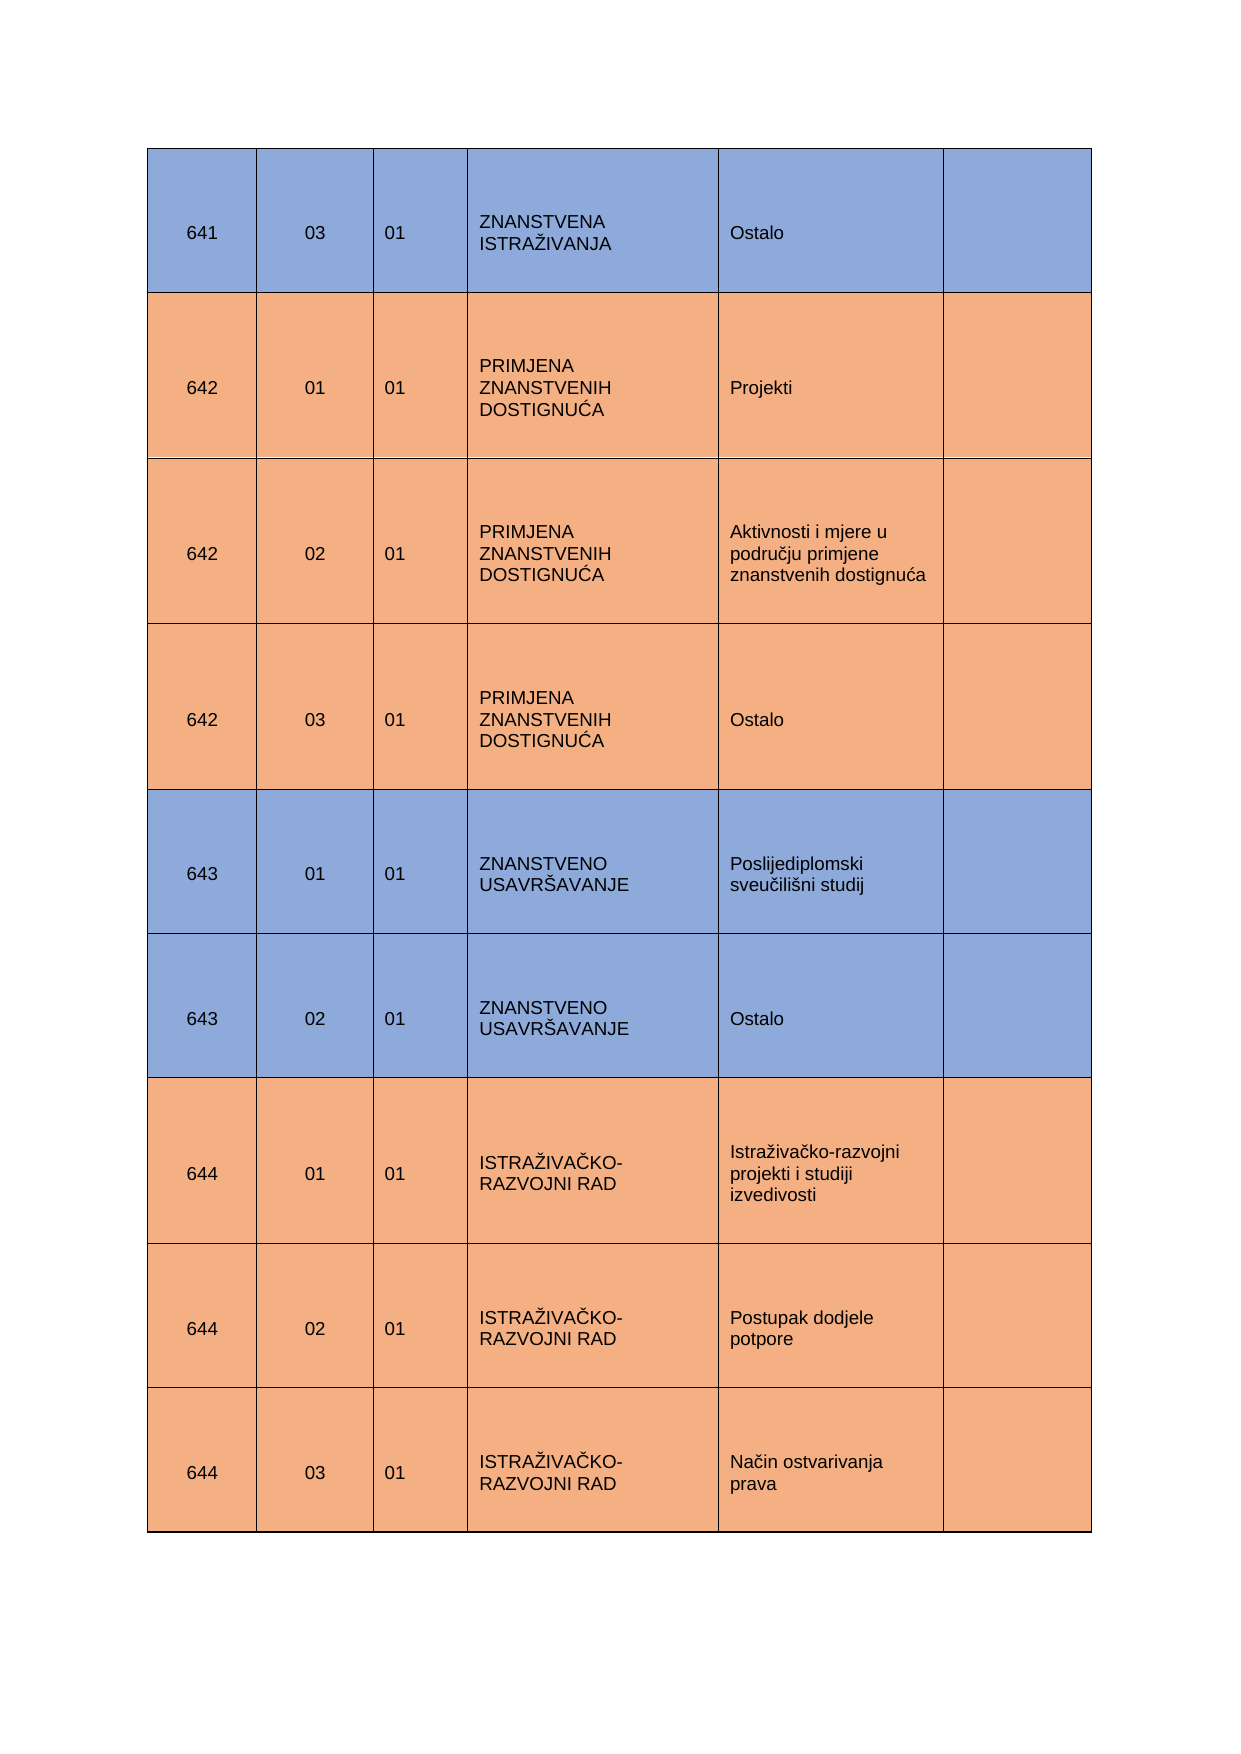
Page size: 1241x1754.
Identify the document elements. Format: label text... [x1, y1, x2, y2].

table_cell 03 [257, 1388, 373, 1531]
table_cell 01 [374, 1388, 467, 1531]
table_cell 644 [148, 1388, 256, 1531]
table_cell 02 [257, 1244, 373, 1387]
table_cell 641 [148, 149, 256, 292]
table_cell Način ostvarivanja prava [719, 1388, 943, 1531]
table_cell 01 [374, 934, 467, 1077]
table_cell 01 [374, 149, 467, 292]
table_cell ZNANSTVENA ISTRAŽIVANJA [468, 149, 718, 292]
table_cell [944, 293, 1091, 457]
table_cell 01 [374, 1244, 467, 1387]
table_cell ZNANSTVENO USAVRŠAVANJE [468, 790, 718, 933]
table_cell Ostalo [719, 624, 943, 789]
table_cell ISTRAŽIVAČKO-RAZVOJNI RAD [468, 1078, 718, 1243]
table_cell Ostalo [719, 934, 943, 1077]
table_cell 01 [374, 624, 467, 789]
table_cell 01 [374, 459, 467, 623]
table_cell Istraživačko-razvojni projekti i studiji izvedivosti [719, 1078, 943, 1243]
table_cell PRIMJENA ZNANSTVENIH DOSTIGNUĆA [468, 459, 718, 623]
table_cell 02 [257, 459, 373, 623]
table_cell [944, 790, 1091, 933]
table_cell [944, 1388, 1091, 1531]
table_cell 01 [257, 790, 373, 933]
table_cell Poslijediplomski sveučilišni studij [719, 790, 943, 933]
table_cell [944, 149, 1091, 292]
table_cell ZNANSTVENO USAVRŠAVANJE [468, 934, 718, 1077]
table_cell Aktivnosti i mjere u području primjene znanstvenih dostignuća [719, 459, 943, 623]
table_cell [944, 624, 1091, 789]
table_cell PRIMJENA ZNANSTVENIH DOSTIGNUĆA [468, 293, 718, 457]
table_cell 01 [374, 293, 467, 457]
table_cell Postupak dodjele potpore [719, 1244, 943, 1387]
table_cell 644 [148, 1244, 256, 1387]
table_cell 642 [148, 624, 256, 789]
table_cell 03 [257, 624, 373, 789]
table_cell 01 [257, 293, 373, 457]
table_cell 643 [148, 934, 256, 1077]
table_cell [944, 1244, 1091, 1387]
table_cell 643 [148, 790, 256, 933]
table_cell [944, 1078, 1091, 1243]
table_cell ISTRAŽIVAČKO-RAZVOJNI RAD [468, 1244, 718, 1387]
table_cell PRIMJENA ZNANSTVENIH DOSTIGNUĆA [468, 624, 718, 789]
table_cell 01 [257, 1078, 373, 1243]
table_cell 644 [148, 1078, 256, 1243]
table_cell 01 [374, 790, 467, 933]
table_cell 03 [257, 149, 373, 292]
table_cell [944, 934, 1091, 1077]
table_cell Projekti [719, 293, 943, 457]
table_cell ISTRAŽIVAČKO-RAZVOJNI RAD [468, 1388, 718, 1531]
table_cell Ostalo [719, 149, 943, 292]
table_cell [944, 459, 1091, 623]
table_cell 642 [148, 293, 256, 457]
table_cell 642 [148, 459, 256, 623]
table_cell 02 [257, 934, 373, 1077]
table_cell 01 [374, 1078, 467, 1243]
